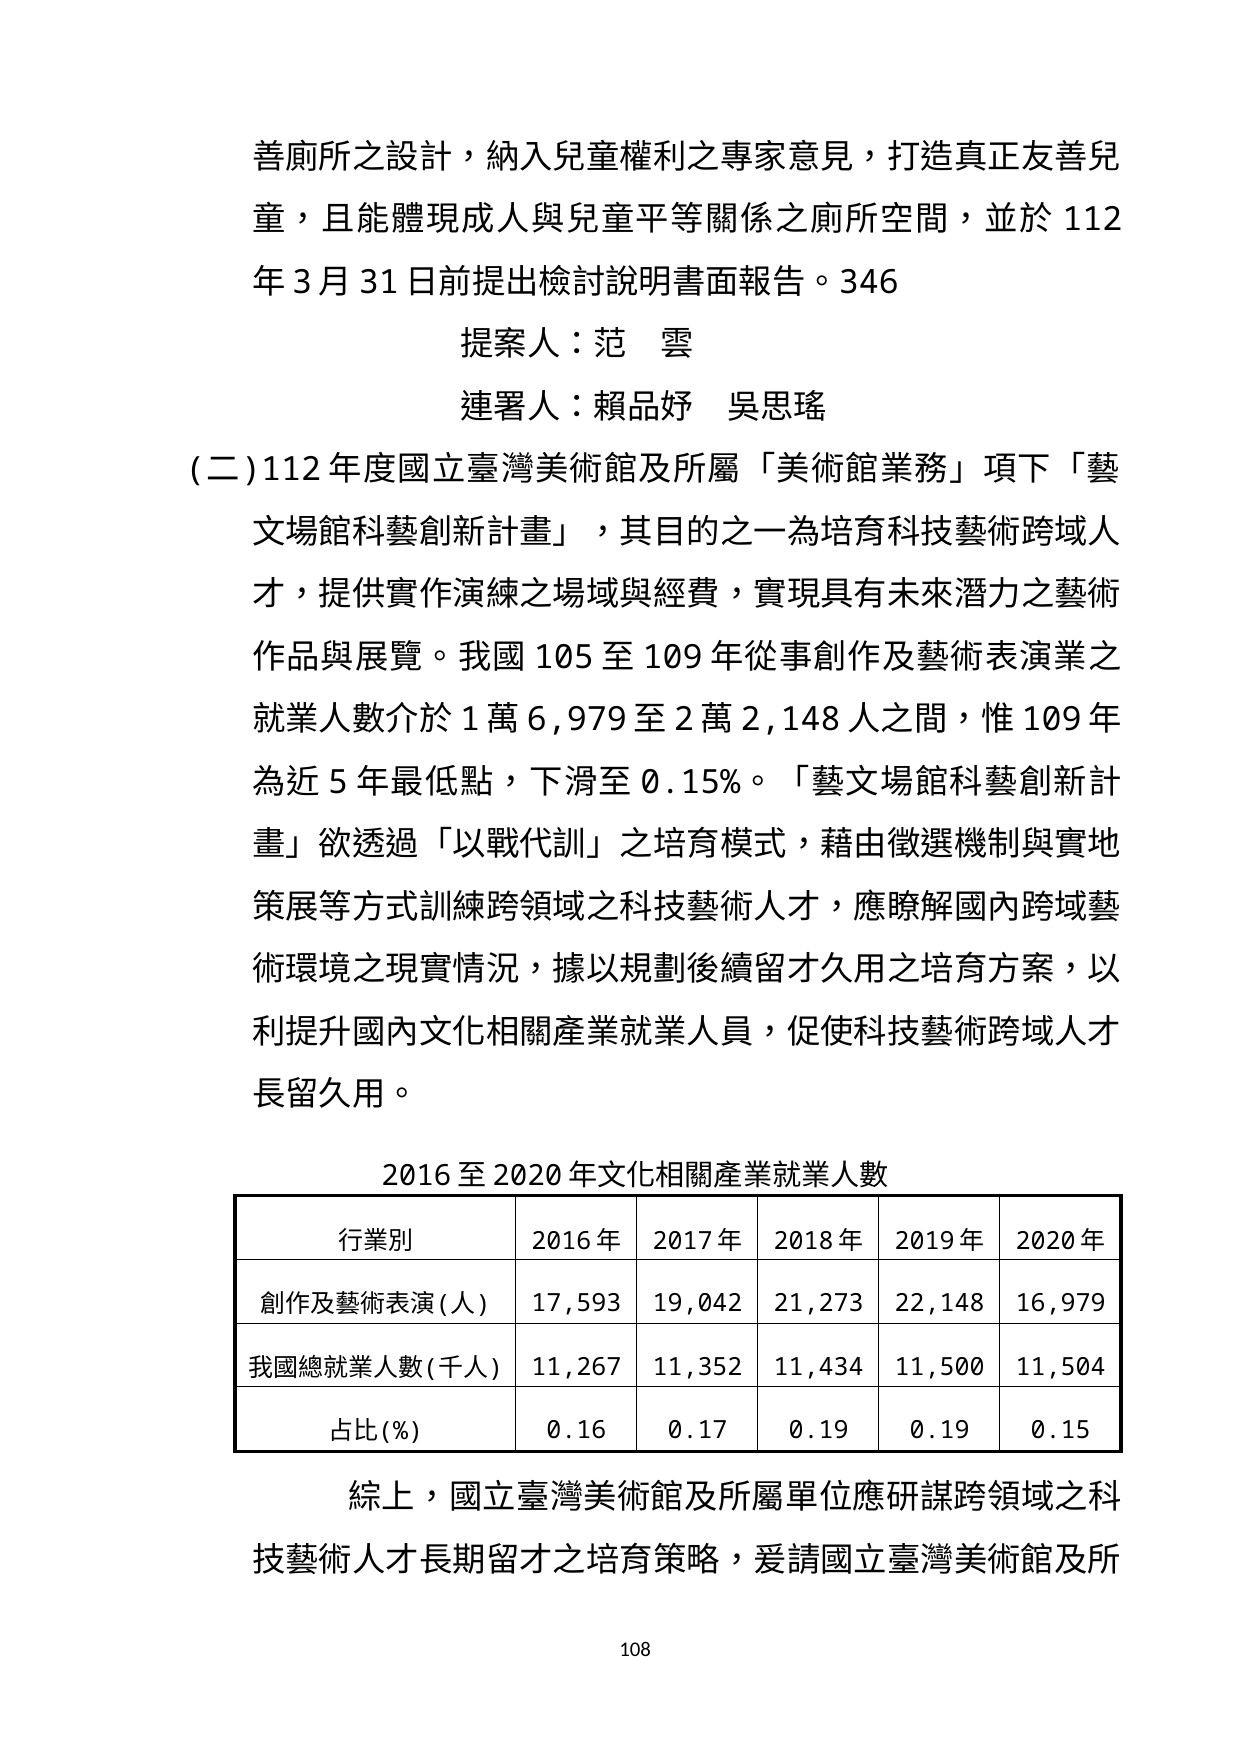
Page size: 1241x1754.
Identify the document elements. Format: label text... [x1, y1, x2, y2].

table_cell 22,148 [879, 1260, 999, 1323]
table_cell 0.19 [879, 1387, 999, 1450]
table_cell 0.19 [758, 1387, 878, 1450]
text 善廁所之設計，納入兒童權利之專家意見，打造真正友善兒童，且能體現成人與兒童平等關係之廁所空間，並於112年3月31日前提出檢討說明書面報告。346 [185, 112, 1122, 300]
table_header 2019年 [879, 1197, 999, 1259]
table_header 2016年 [516, 1197, 636, 1259]
table_header 行業別 [237, 1197, 515, 1259]
table_cell 0.17 [637, 1387, 757, 1450]
table_cell 我國總就業人數(千人) [237, 1324, 515, 1386]
text 提案人：范 雲 [460, 300, 1122, 362]
table_cell 19,042 [637, 1260, 757, 1323]
table_header 2020年 [1000, 1197, 1119, 1259]
table_cell 21,273 [758, 1260, 878, 1323]
text 2016至2020年文化相關產業就業人數 [148, 1131, 1122, 1193]
table_cell 11,352 [637, 1324, 757, 1386]
table_cell 0.16 [516, 1387, 636, 1450]
text 連署人：賴品妤 吳思瑤 [460, 362, 1122, 425]
table_cell 11,267 [516, 1324, 636, 1386]
table_header 2018年 [758, 1197, 878, 1259]
table_header 2017年 [637, 1197, 757, 1259]
table_cell 0.15 [1000, 1387, 1119, 1450]
table_cell 11,504 [1000, 1324, 1119, 1386]
text (二)112年度國立臺灣美術館及所屬「美術館業務」項下「藝文場館科藝創新計畫」，其目的之一為培育科技藝術跨域人才，提供實作演練之場域與經費，實現具有未來潛力之藝術作品與展覽。我國105至109年從事創作及藝術表演業之就業人數介於1萬6,979至2萬2,148人之間，惟109年為近5年最低點，下滑至0.15%。「藝文場館科藝創新計畫」欲透過「以戰代訓」之培育模式，藉由徵選機制與實地策展等方式訓練跨領域之科技藝術人才，應瞭解國內跨域藝術環境之現實情況，據以規劃後續留才久用之培育方案，以利提升國內文化相關產業就業人員，促使科技藝術跨域人才長留久用。 [185, 425, 1122, 1112]
table_cell 11,434 [758, 1324, 878, 1386]
table_cell 11,500 [879, 1324, 999, 1386]
table_cell 創作及藝術表演(人) [237, 1260, 515, 1323]
table_cell 占比(%) [237, 1387, 515, 1450]
table_cell 16,979 [1000, 1260, 1119, 1323]
table_cell 17,593 [516, 1260, 636, 1323]
text 綜上，國立臺灣美術館及所屬單位應研謀跨領域之科技藝術人才長期留才之培育策略，爰請國立臺灣美術館及所 [185, 1453, 1122, 1578]
